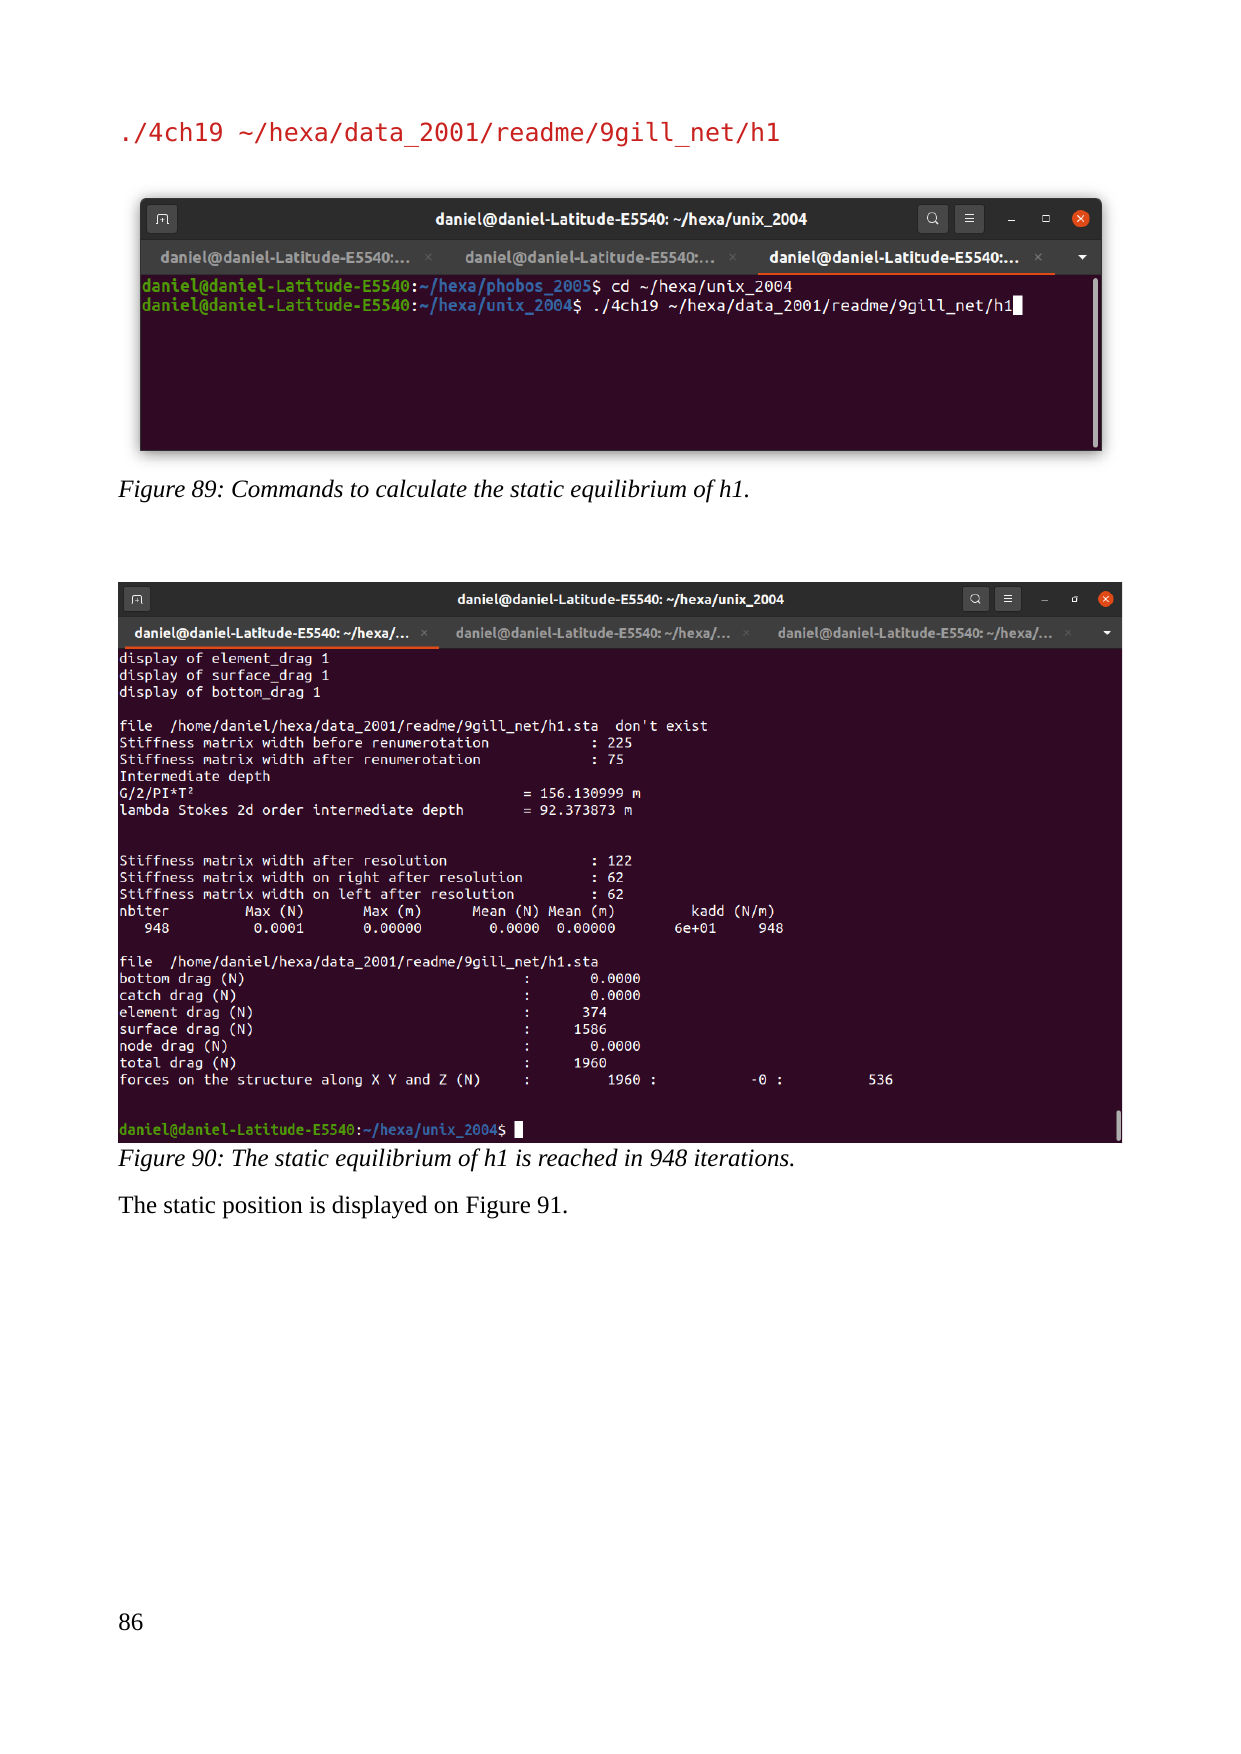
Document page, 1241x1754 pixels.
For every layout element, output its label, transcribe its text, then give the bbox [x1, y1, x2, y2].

picture [118, 582, 1123, 1143]
text Figure 89: Commands to calculate the static equilibrium of h1. [118, 475, 1122, 503]
text Figure 90: The static equilibrium of h1 is reached in 948 iterations. [118, 1143, 1122, 1171]
text The static position is displayed on Figure 91. [118, 1190, 1122, 1219]
picture [118, 178, 1123, 475]
text ./4ch19 ~/hexa/data_2001/readme/9gill_net/h1 [118, 118, 1122, 147]
